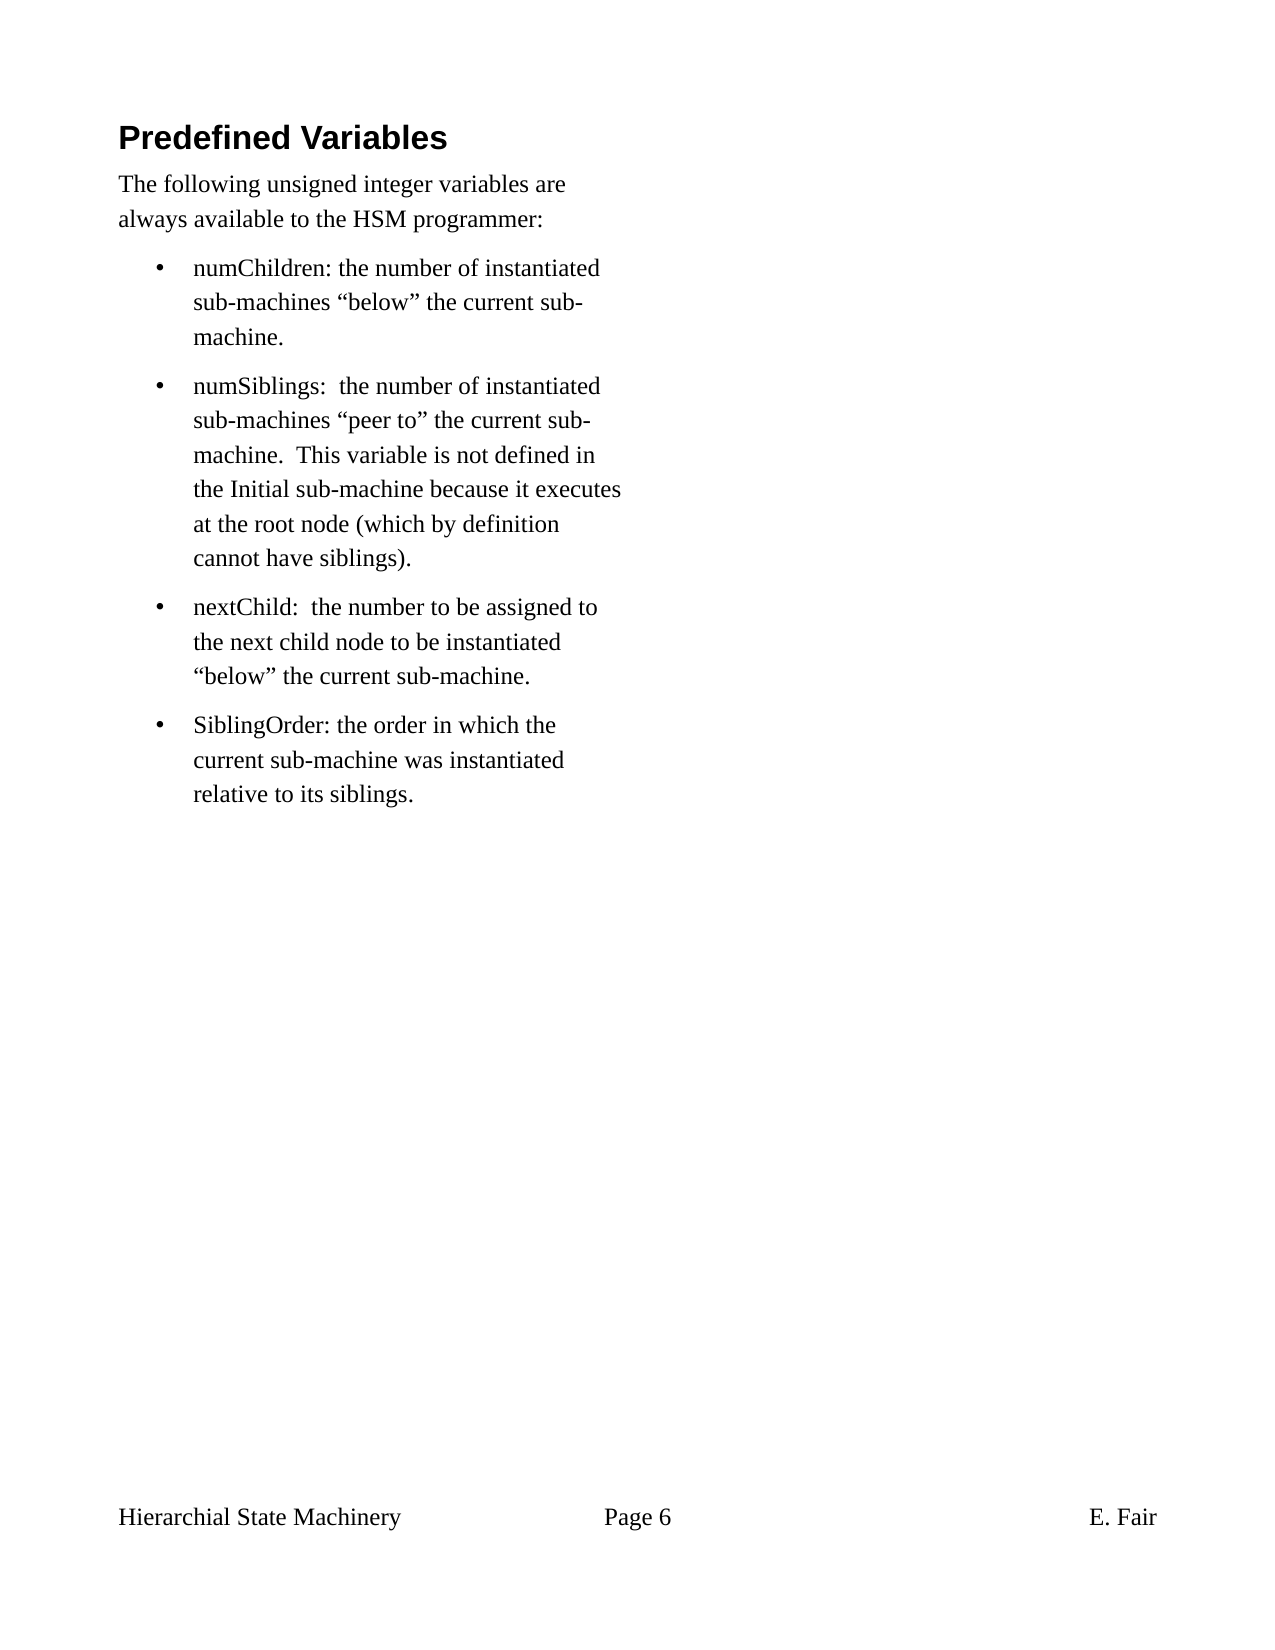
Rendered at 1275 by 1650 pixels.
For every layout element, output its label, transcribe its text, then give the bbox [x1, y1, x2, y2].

list SiblingOrder: the order in which the current sub-machine was instantiated relative to its siblings. [156, 710, 630, 808]
list numSiblings: the number of instantiated sub-machines “peer to” the current sub-machine. This variable is not defined in the Initial sub-machine because it executes at the root node (which by definition cannot have siblings). [156, 371, 630, 572]
text The following unsigned integer variables are always available to the HSM programmer: [118, 169, 630, 232]
list numChildren: the number of instantiated sub-machines “below” the current sub-machine. [156, 253, 630, 351]
list nextChild: the number to be assigned to the next child node to be instantiated “below” the current sub-machine. [156, 592, 630, 690]
subtitle Predefined Variables [118, 118, 630, 157]
